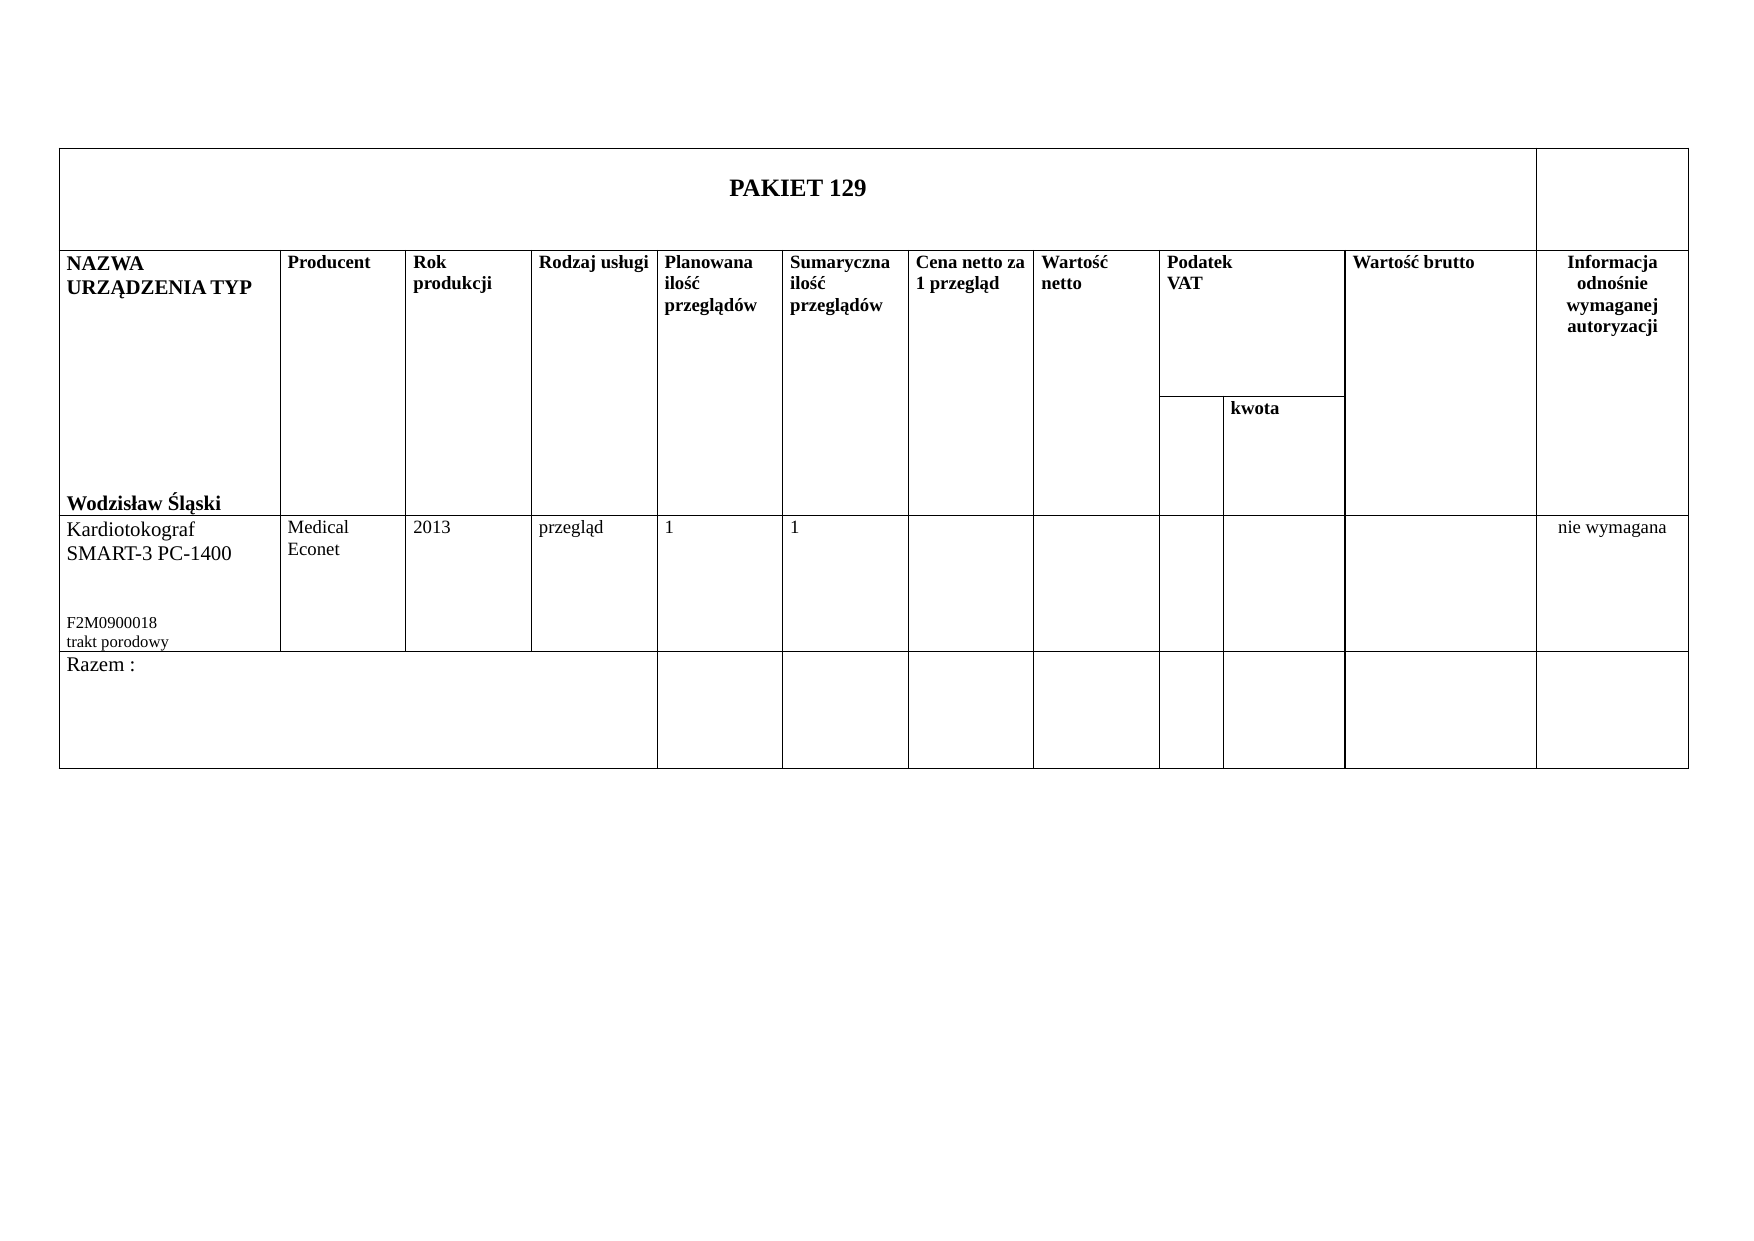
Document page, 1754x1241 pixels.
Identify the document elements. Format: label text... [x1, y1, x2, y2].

table_cell 1 [783, 516, 908, 651]
table_cell [1160, 516, 1223, 651]
table_cell [909, 652, 1033, 768]
table_cell NAZWA URZĄDZENIA TYP Wodzisław Śląski [60, 251, 280, 515]
table_cell Razem : [60, 652, 657, 768]
table_cell  [1160, 397, 1223, 515]
table_cell Rodzaj usługi [532, 251, 657, 515]
table_cell [1346, 652, 1536, 768]
table_cell [658, 652, 782, 768]
table_cell Medical Econet [281, 516, 405, 651]
table_cell [1224, 516, 1344, 651]
table_cell nie wymagana [1537, 516, 1688, 651]
table_cell Rok produkcji [406, 251, 531, 515]
table_cell Cena netto za 1 przegląd [909, 251, 1033, 515]
table_cell [1224, 652, 1344, 768]
table_cell Planowana ilość przeglądów [658, 251, 782, 515]
table_cell Kardiotokograf SMART-3 PC-1400 F2M0900018 trakt porodowy [60, 516, 280, 651]
table_cell przegląd [532, 516, 657, 651]
table_header PAKIET 129 [60, 149, 1536, 250]
table_cell [1034, 516, 1159, 651]
table_cell Wartość brutto [1346, 251, 1536, 515]
table_cell Informacja odnośnie wymaganej autoryzacji [1537, 251, 1688, 515]
table_cell [1034, 652, 1159, 768]
table_cell Wartość netto [1034, 251, 1159, 515]
table_cell Producent [281, 251, 405, 515]
table_cell [1160, 652, 1223, 768]
table_cell Podatek VAT [1160, 251, 1344, 396]
table_cell 2013 [406, 516, 531, 651]
table_cell [909, 516, 1033, 651]
table_cell [1346, 516, 1536, 651]
table_cell [783, 652, 908, 768]
table_cell kwota [1224, 397, 1344, 515]
table_cell Sumaryczna ilość przeglądów [783, 251, 908, 515]
table_cell 1 [658, 516, 782, 651]
table_cell [1537, 652, 1688, 768]
table_header [1537, 149, 1688, 250]
